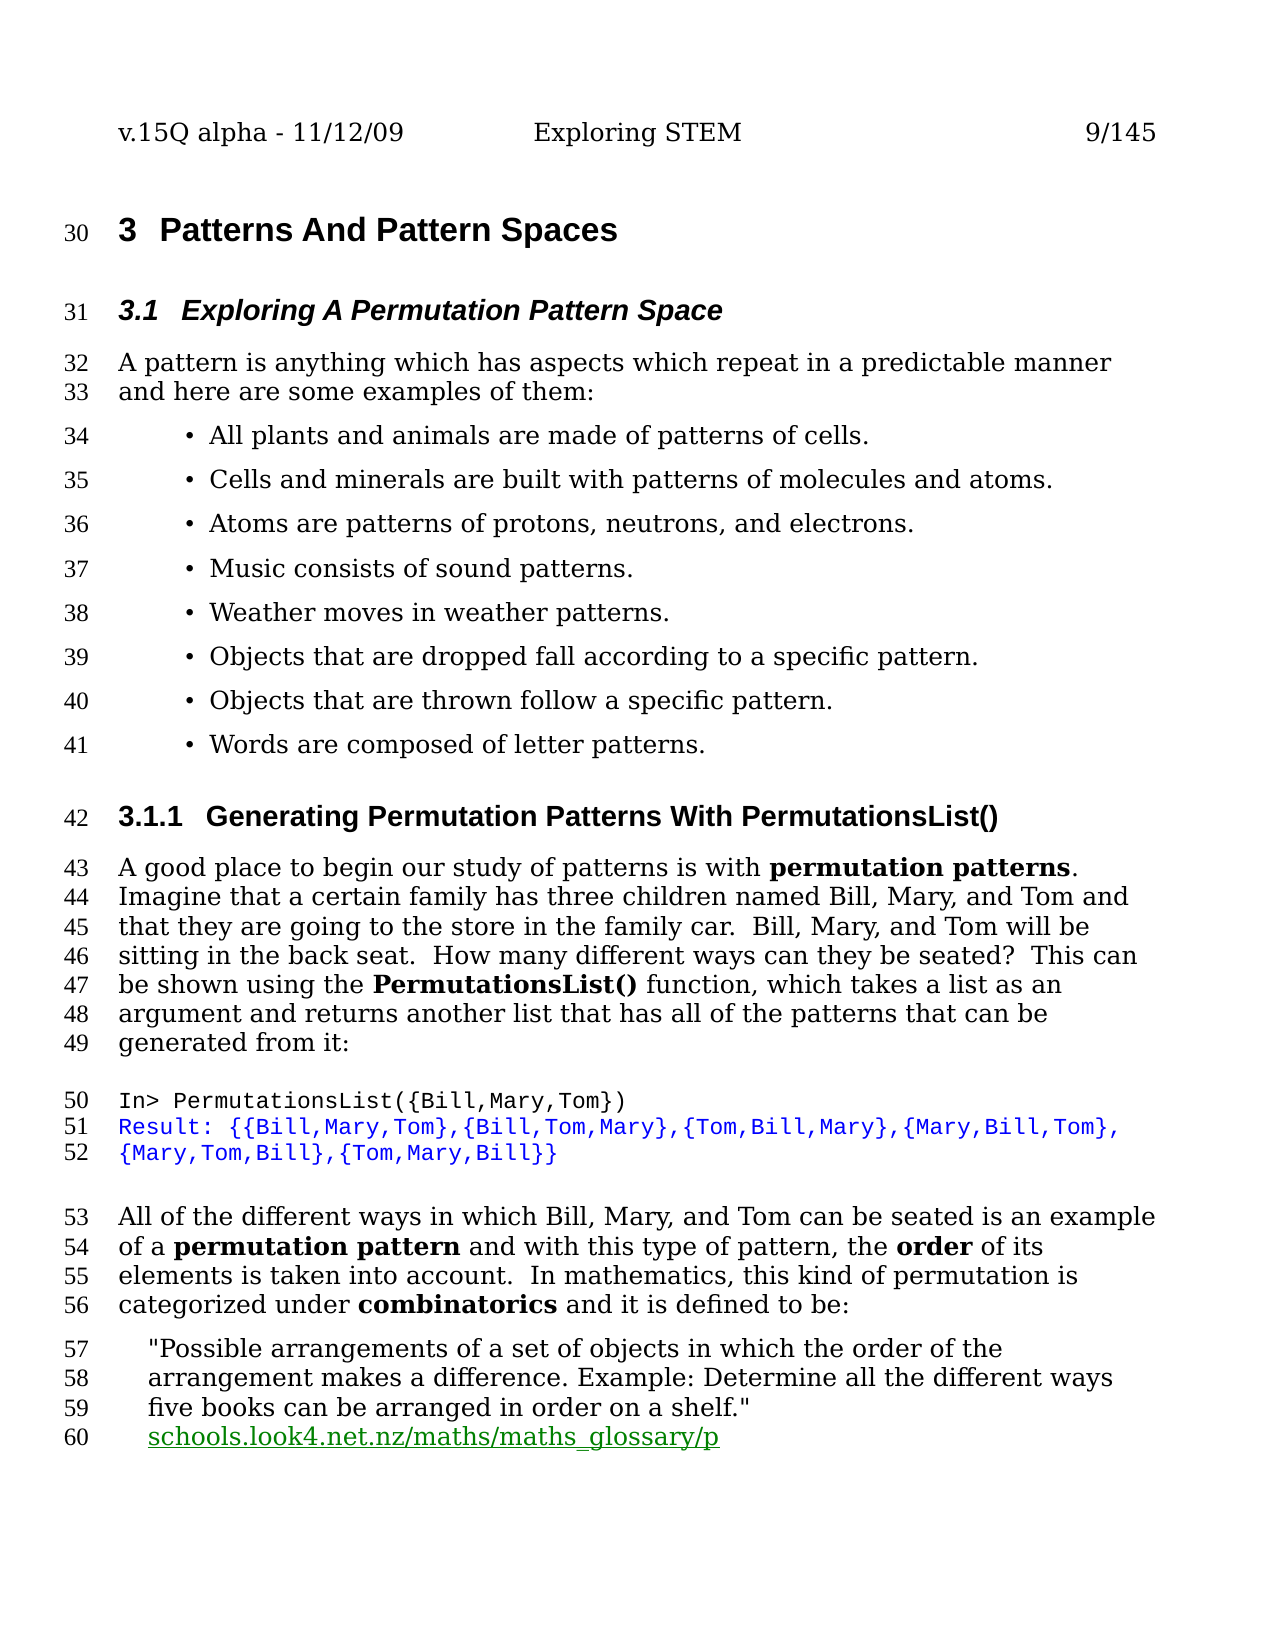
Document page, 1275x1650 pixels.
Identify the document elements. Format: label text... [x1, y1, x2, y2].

subtitle Exploring A Permutation Pattern Space [118, 293, 1157, 327]
list Music consists of sound patterns. [185, 554, 1157, 583]
list Cells and minerals are built with patterns of molecules and atoms. [185, 465, 1157, 494]
text A good place to begin our study of patterns is with permutation patterns. Imagine that a certain family has three children named Bill, Mary, and Tom and that they are going to the store in the family car. Bill, Mary, and Tom will be sitting in the back seat. How many different ways can they be seated? This can be shown using the PermutationsList() function, which takes a list as an argument and returns another list that has all of the patterns that can be generated from it: [118, 853, 1157, 1058]
text All of the different ways in which Bill, Mary, and Tom can be seated is an example of a permutation pattern and with this type of pattern, the order of its elements is taken into account. In mathematics, this kind of permutation is categorized under combinatorics and it is defined to be: [118, 1202, 1157, 1319]
subtitle Patterns And Pattern Spaces [118, 210, 1157, 248]
text A pattern is anything which has aspects which repeat in a predictable manner and here are some examples of them: [118, 348, 1157, 406]
text Result: {{Bill,Mary,Tom},{Bill,Tom,Mary},{Tom,Bill,Mary},{Mary,Bill,Tom},{Mary,Tom,Bill},{Tom,Mary,Bill}} [118, 1116, 1157, 1167]
subtitle Generating Permutation Patterns With PermutationsList() [118, 799, 1157, 832]
list Words are composed of letter patterns. [185, 730, 1157, 759]
list Objects that are dropped fall according to a specific pattern. [185, 642, 1157, 671]
list Objects that are thrown follow a specific pattern. [185, 686, 1157, 715]
text In> PermutationsList({Bill,Mary,Tom}) [118, 1090, 1157, 1116]
list All plants and animals are made of patterns of cells. [185, 421, 1157, 450]
text "Possible arrangements of a set of objects in which the order of the arrangement makes a difference. Example: Determine all the different ways five books can be arranged in order on a shelf." schools.look4.net.nz/maths/maths_glossary/p [148, 1334, 1157, 1451]
list Weather moves in weather patterns. [185, 598, 1157, 627]
list Atoms are patterns of protons, neutrons, and electrons. [185, 509, 1157, 539]
